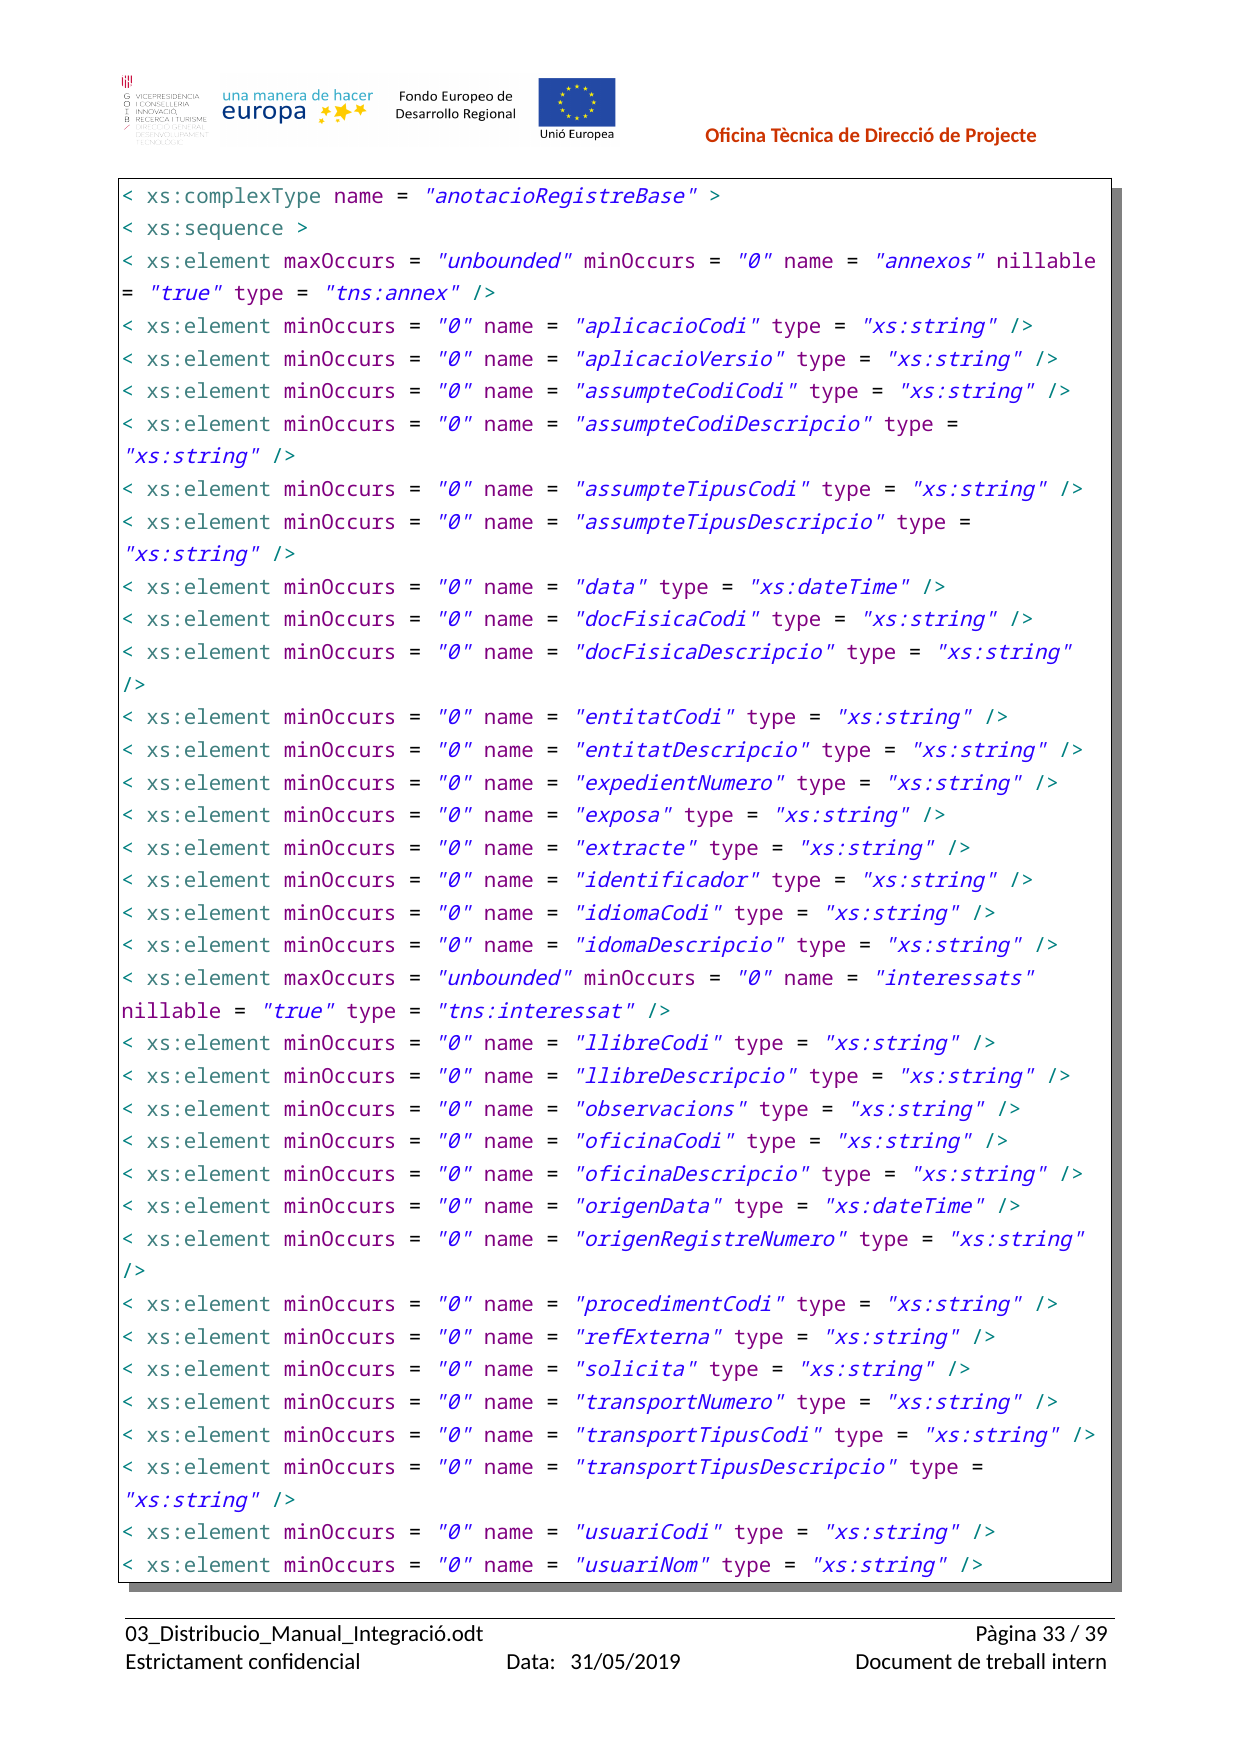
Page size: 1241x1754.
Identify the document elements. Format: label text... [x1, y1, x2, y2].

text < xs:element minOccurs = "0" name = "procedimentCodi" type = "xs:string" /> [119, 1286, 1111, 1318]
text < xs:element minOccurs = "0" name = "docFisicaCodi" type = "xs:string" /> [119, 602, 1111, 633]
text < xs:element minOccurs = "0" name = "origenRegistreNumero" type = "xs:string" /> [119, 1221, 1111, 1285]
text < xs:element minOccurs = "0" name = "llibreDescripcio" type = "xs:string" /> [119, 1058, 1111, 1089]
text < xs:element minOccurs = "0" name = "docFisicaDescripcio" type = "xs:string" /> [119, 634, 1111, 698]
text < xs:element minOccurs = "0" name = "assumpteCodiDescripcio" type = "xs:string" /> [119, 406, 1111, 470]
text < xs:element minOccurs = "0" name = "oficinaCodi" type = "xs:string" /> [119, 1123, 1111, 1155]
text < xs:element minOccurs = "0" name = "entitatCodi" type = "xs:string" /> [119, 699, 1111, 731]
text < xs:element minOccurs = "0" name = "extracte" type = "xs:string" /> [119, 830, 1111, 861]
text < xs:element minOccurs = "0" name = "transportTipusCodi" type = "xs:string" /> [119, 1417, 1111, 1448]
text < xs:element minOccurs = "0" name = "solicita" type = "xs:string" /> [119, 1351, 1111, 1383]
text < xs:element minOccurs = "0" name = "idomaDescripcio" type = "xs:string" /> [119, 928, 1111, 959]
text < xs:element minOccurs = "0" name = "transportTipusDescripcio" type = "xs:string" /> [119, 1449, 1111, 1513]
text < xs:element minOccurs = "0" name = "usuariCodi" type = "xs:string" /> [119, 1514, 1111, 1546]
text < xs:element minOccurs = "0" name = "idiomaCodi" type = "xs:string" /> [119, 895, 1111, 926]
text < xs:element maxOccurs = "unbounded" minOccurs = "0" name = "annexos" nillable = "true" type = "tns:annex" /> [119, 243, 1111, 307]
text < xs:element minOccurs = "0" name = "assumpteTipusCodi" type = "xs:string" /> [119, 471, 1111, 503]
text < xs:element minOccurs = "0" name = "identificador" type = "xs:string" /> [119, 862, 1111, 894]
text < xs:element minOccurs = "0" name = "transportNumero" type = "xs:string" /> [119, 1384, 1111, 1416]
picture [118, 73, 213, 147]
text < xs:element minOccurs = "0" name = "refExterna" type = "xs:string" /> [119, 1319, 1111, 1350]
text < xs:element minOccurs = "0" name = "origenData" type = "xs:dateTime" /> [119, 1188, 1111, 1220]
text < xs:element minOccurs = "0" name = "usuariNom" type = "xs:string" /> [119, 1547, 1111, 1582]
text < xs:complexType name = "anotacioRegistreBase" > [119, 179, 1111, 209]
text < xs:element minOccurs = "0" name = "entitatDescripcio" type = "xs:string" /> [119, 732, 1111, 763]
text < xs:element minOccurs = "0" name = "data" type = "xs:dateTime" /> [119, 569, 1111, 600]
text < xs:element minOccurs = "0" name = "oficinaDescripcio" type = "xs:string" /> [119, 1156, 1111, 1187]
text < xs:element minOccurs = "0" name = "expedientNumero" type = "xs:string" /> [119, 764, 1111, 796]
text < xs:element minOccurs = "0" name = "aplicacioVersio" type = "xs:string" /> [119, 341, 1111, 372]
picture [219, 73, 621, 147]
text < xs:sequence > [119, 210, 1111, 242]
text < xs:element maxOccurs = "unbounded" minOccurs = "0" name = "interessats" nillable = "true" type = "tns:interessat" /> [119, 960, 1111, 1024]
text < xs:element minOccurs = "0" name = "assumpteTipusDescripcio" type = "xs:string" /> [119, 504, 1111, 568]
text < xs:element minOccurs = "0" name = "observacions" type = "xs:string" /> [119, 1091, 1111, 1122]
text < xs:element minOccurs = "0" name = "llibreCodi" type = "xs:string" /> [119, 1025, 1111, 1057]
text < xs:element minOccurs = "0" name = "aplicacioCodi" type = "xs:string" /> [119, 308, 1111, 339]
text < xs:element minOccurs = "0" name = "exposa" type = "xs:string" /> [119, 797, 1111, 829]
text < xs:element minOccurs = "0" name = "assumpteCodiCodi" type = "xs:string" /> [119, 373, 1111, 405]
